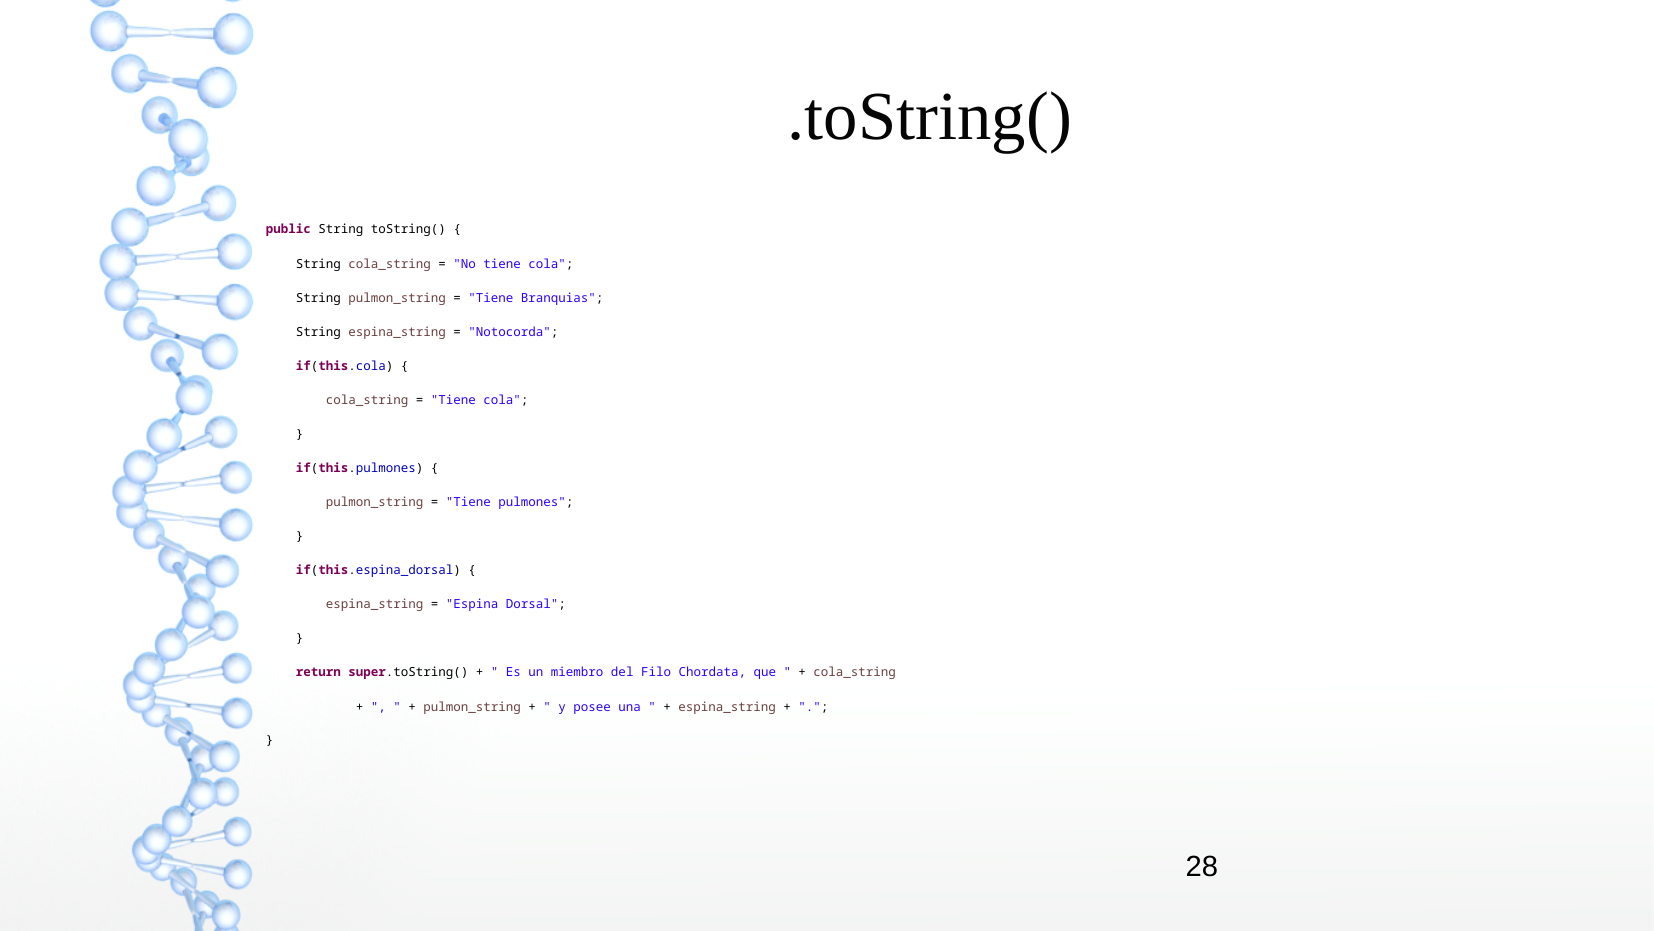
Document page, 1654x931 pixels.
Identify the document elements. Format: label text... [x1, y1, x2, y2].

list public String toString() { String cola_string = "No tiene cola"; String pulmon_string = "Tiene Branquias"; String espina_string = "Notocorda"; if(this.cola) { cola_string = "Tiene cola"; } if(this.pulmones) { pulmon_string = "Tiene pulmones"; } if(this.espina_dorsal) { espina_string = "Espina Dorsal"; } return super.toString() + " Es un miembro del Filo Chordata, que " + cola_string + ", " + pulmon_string + " y posee una " + espina_string + "."; } [265, 224, 1595, 764]
title .toString() [265, 35, 1595, 189]
text_box [1185, 847, 1571, 912]
